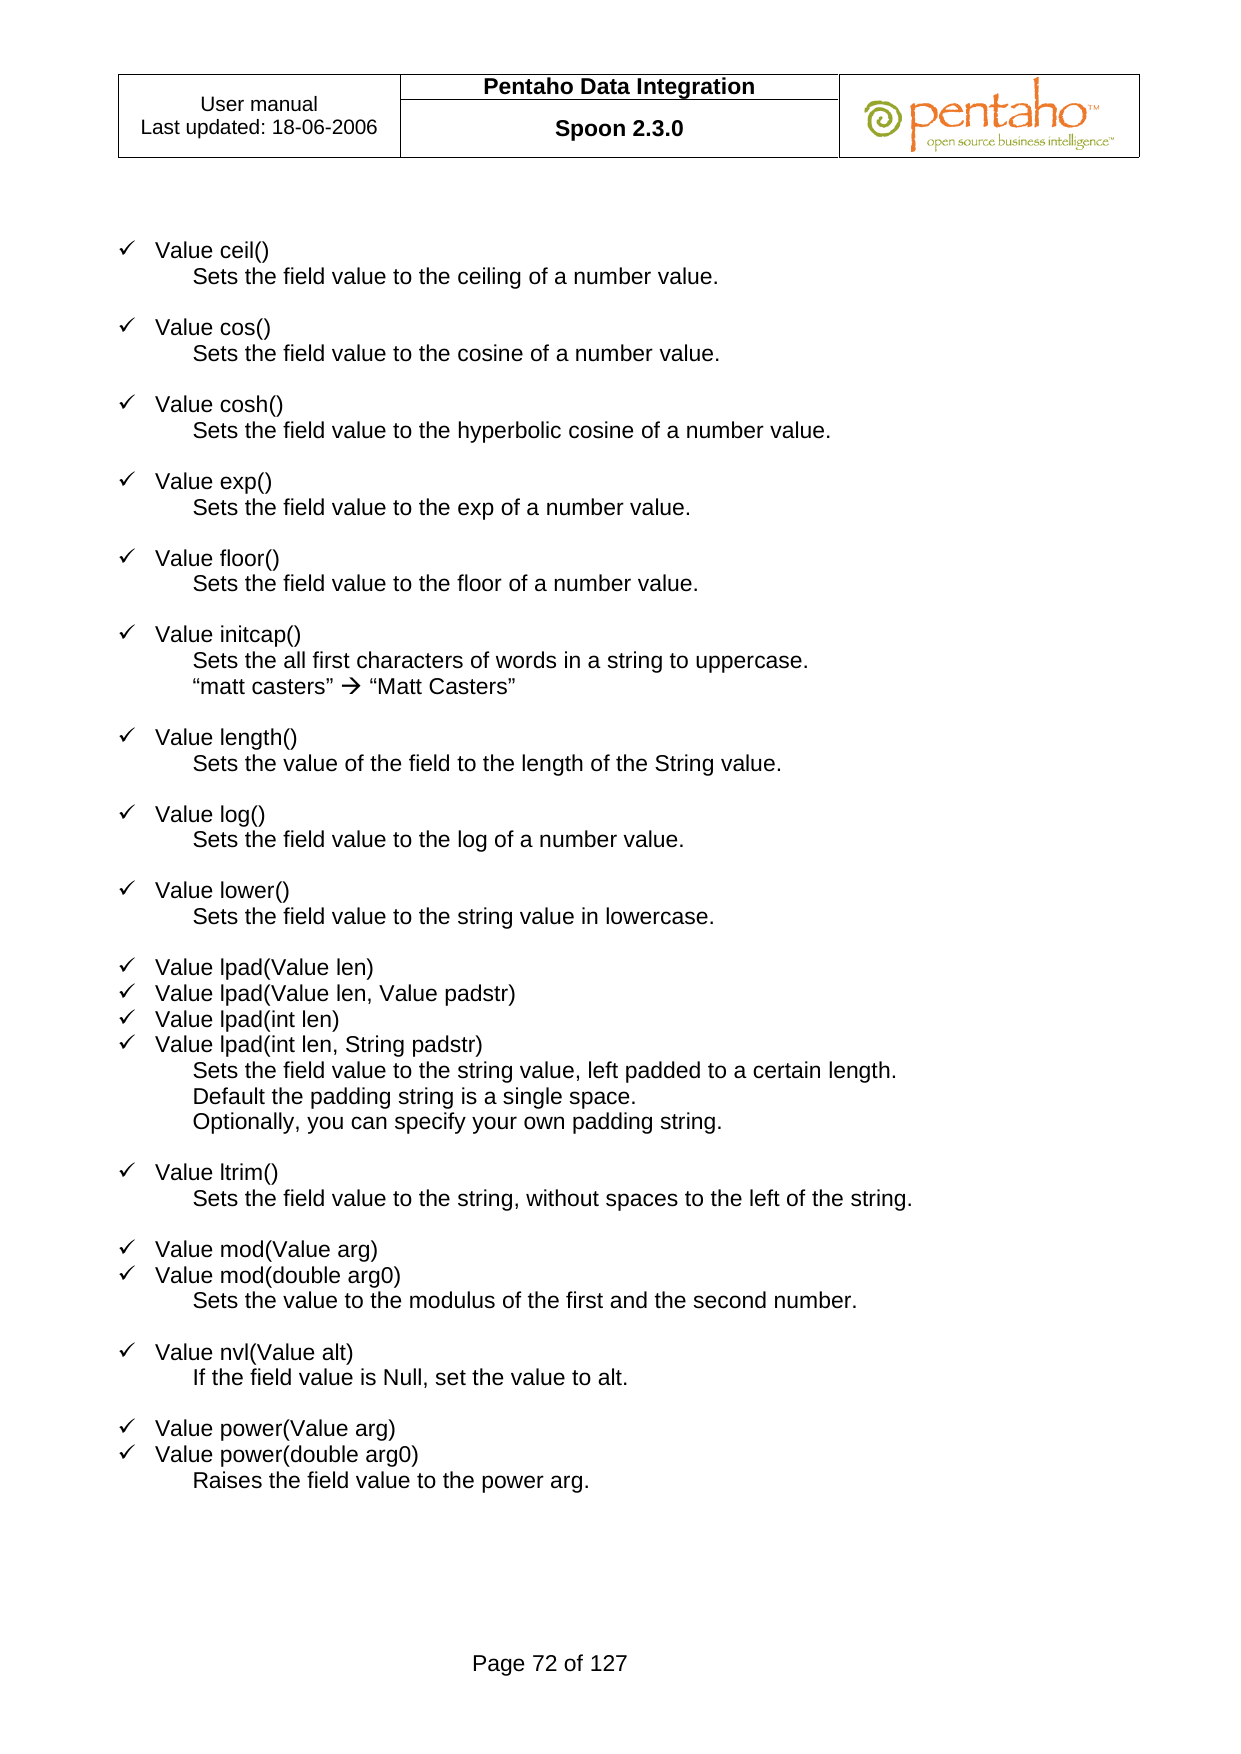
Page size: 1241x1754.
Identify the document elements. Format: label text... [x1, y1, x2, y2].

list Value lpad(int len, String padstr) [117, 1032, 1137, 1058]
text Sets the field value to the string value, left padded to a certain length. [192, 1058, 1137, 1083]
text Sets the all first characters of words in a string to uppercase. [192, 648, 1137, 673]
list Value ltrim() [117, 1160, 1137, 1186]
text Sets the field value to the hyperbolic cosine of a number value. [192, 417, 1137, 443]
list Value initcap() [117, 622, 1137, 648]
text Sets the field value to the log of a number value. [192, 827, 1137, 853]
list Value ceil() [117, 238, 1137, 264]
list Value power(Value arg) [117, 1416, 1137, 1442]
text Sets the value to the modulus of the first and the second number. [192, 1288, 1137, 1314]
list Value cosh() [117, 392, 1137, 417]
list Value power(double arg0) [117, 1442, 1137, 1467]
text Default the padding string is a single space. [192, 1083, 1137, 1109]
list Value lower() [117, 878, 1137, 904]
list Value lpad(int len) [117, 1006, 1137, 1032]
text “matt casters”  “Matt Casters” [192, 673, 1137, 699]
list Value exp() [117, 468, 1137, 494]
text Sets the field value to the floor of a number value. [192, 571, 1137, 597]
list Value cos() [117, 315, 1137, 341]
text Sets the field value to the string, without spaces to the left of the string. [192, 1186, 1137, 1211]
list Value length() [117, 724, 1137, 750]
text Sets the field value to the string value in lowercase. [192, 904, 1137, 929]
text Sets the field value to the exp of a number value. [192, 494, 1137, 520]
text If the field value is Null, set the value to alt. [192, 1365, 1137, 1390]
list Value floor() [117, 545, 1137, 571]
text Raises the field value to the power arg. [192, 1467, 1137, 1493]
list Value mod(Value arg) [117, 1237, 1137, 1262]
text Sets the value of the field to the length of the String value. [192, 750, 1137, 776]
text Sets the field value to the cosine of a number value. [192, 341, 1137, 366]
list Value nvl(Value alt) [117, 1339, 1137, 1365]
list Value mod(double arg0) [117, 1262, 1137, 1288]
list Value lpad(Value len, Value padstr) [117, 981, 1137, 1006]
text Optionally, you can specify your own padding string. [192, 1109, 1137, 1134]
list Value lpad(Value len) [117, 955, 1137, 981]
list Value log() [117, 801, 1137, 827]
text Sets the field value to the ceiling of a number value. [192, 264, 1137, 289]
